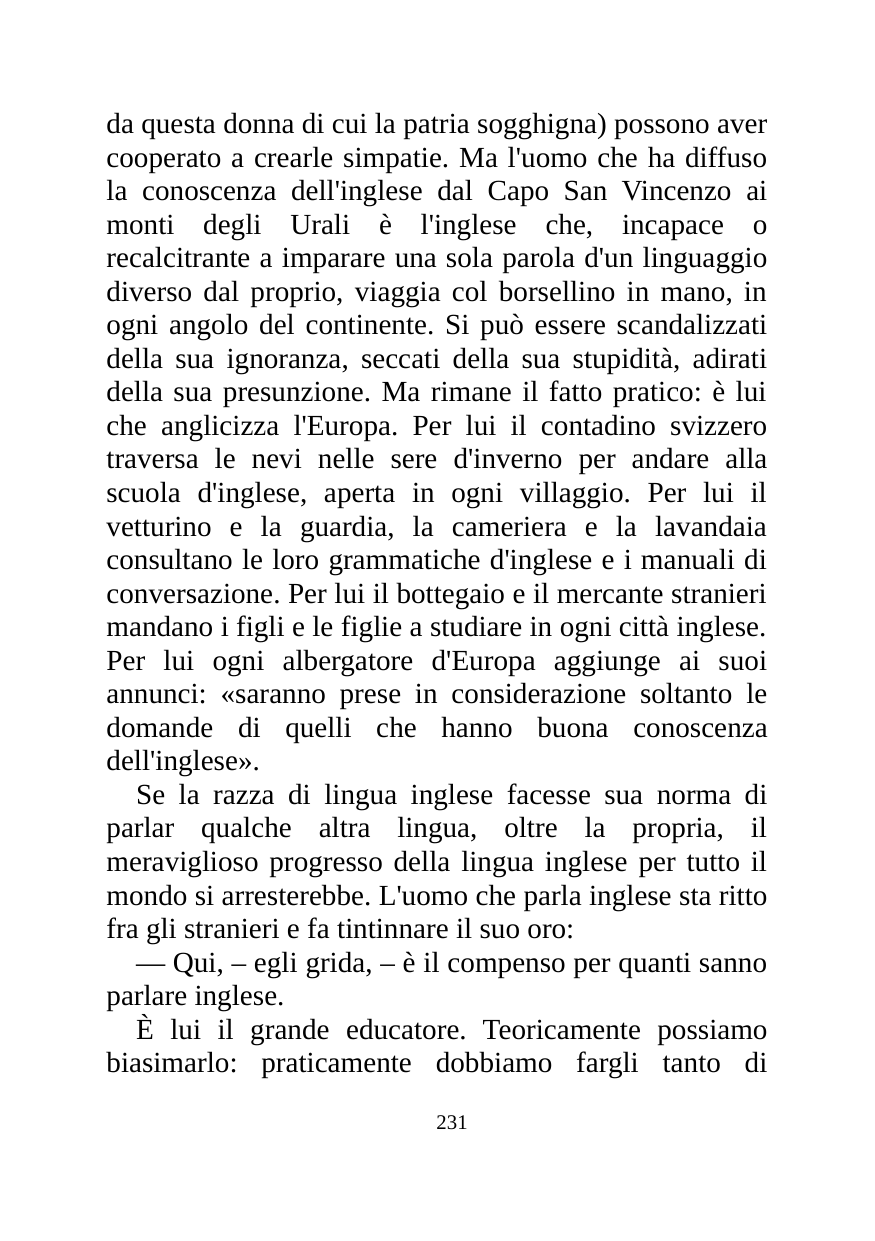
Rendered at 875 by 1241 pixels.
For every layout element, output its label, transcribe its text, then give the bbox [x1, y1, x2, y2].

text — Qui, – egli grida, – è il compenso per quanti sanno parlare inglese. [106, 945, 768, 1012]
text da questa donna di cui la patria sogghigna) possono aver cooperato a crearle simpatie. Ma l'uomo che ha diffuso la conoscenza dell'inglese dal Capo San Vincenzo ai monti degli Urali è l'inglese che, incapace o recalcitrante a imparare una sola parola d'un linguaggio diverso dal proprio, viaggia col borsellino in mano, in ogni angolo del continente. Si può essere scandalizzati della sua ignoranza, seccati della sua stupidità, adirati della sua presunzione. Ma rimane il fatto pratico: è lui che anglicizza l'Europa. Per lui il contadino svizzero traversa le nevi nelle sere d'inverno per andare alla scuola d'inglese, aperta in ogni villaggio. Per lui il vetturino e la guardia, la cameriera e la lavandaia consultano le loro grammatiche d'inglese e i manuali di conversazione. Per lui il bottegaio e il mercante stranieri mandano i figli e le figlie a studiare in ogni città inglese. Per lui ogni albergatore d'Europa aggiunge ai suoi annunci: «saranno prese in considerazione soltanto le domande di quelli che hanno buona conoscenza dell'inglese». [106, 106, 768, 777]
text Se la razza di lingua inglese facesse sua norma di parlar qualche altra lingua, oltre la propria, il meraviglioso progresso della lingua inglese per tutto il mondo si arresterebbe. L'uomo che parla inglese sta ritto fra gli stranieri e fa tintinnare il suo oro: [106, 777, 768, 945]
text È lui il grande educatore. Teoricamente possiamo biasimarlo: praticamente dobbiamo fargli tanto di [106, 1012, 768, 1079]
